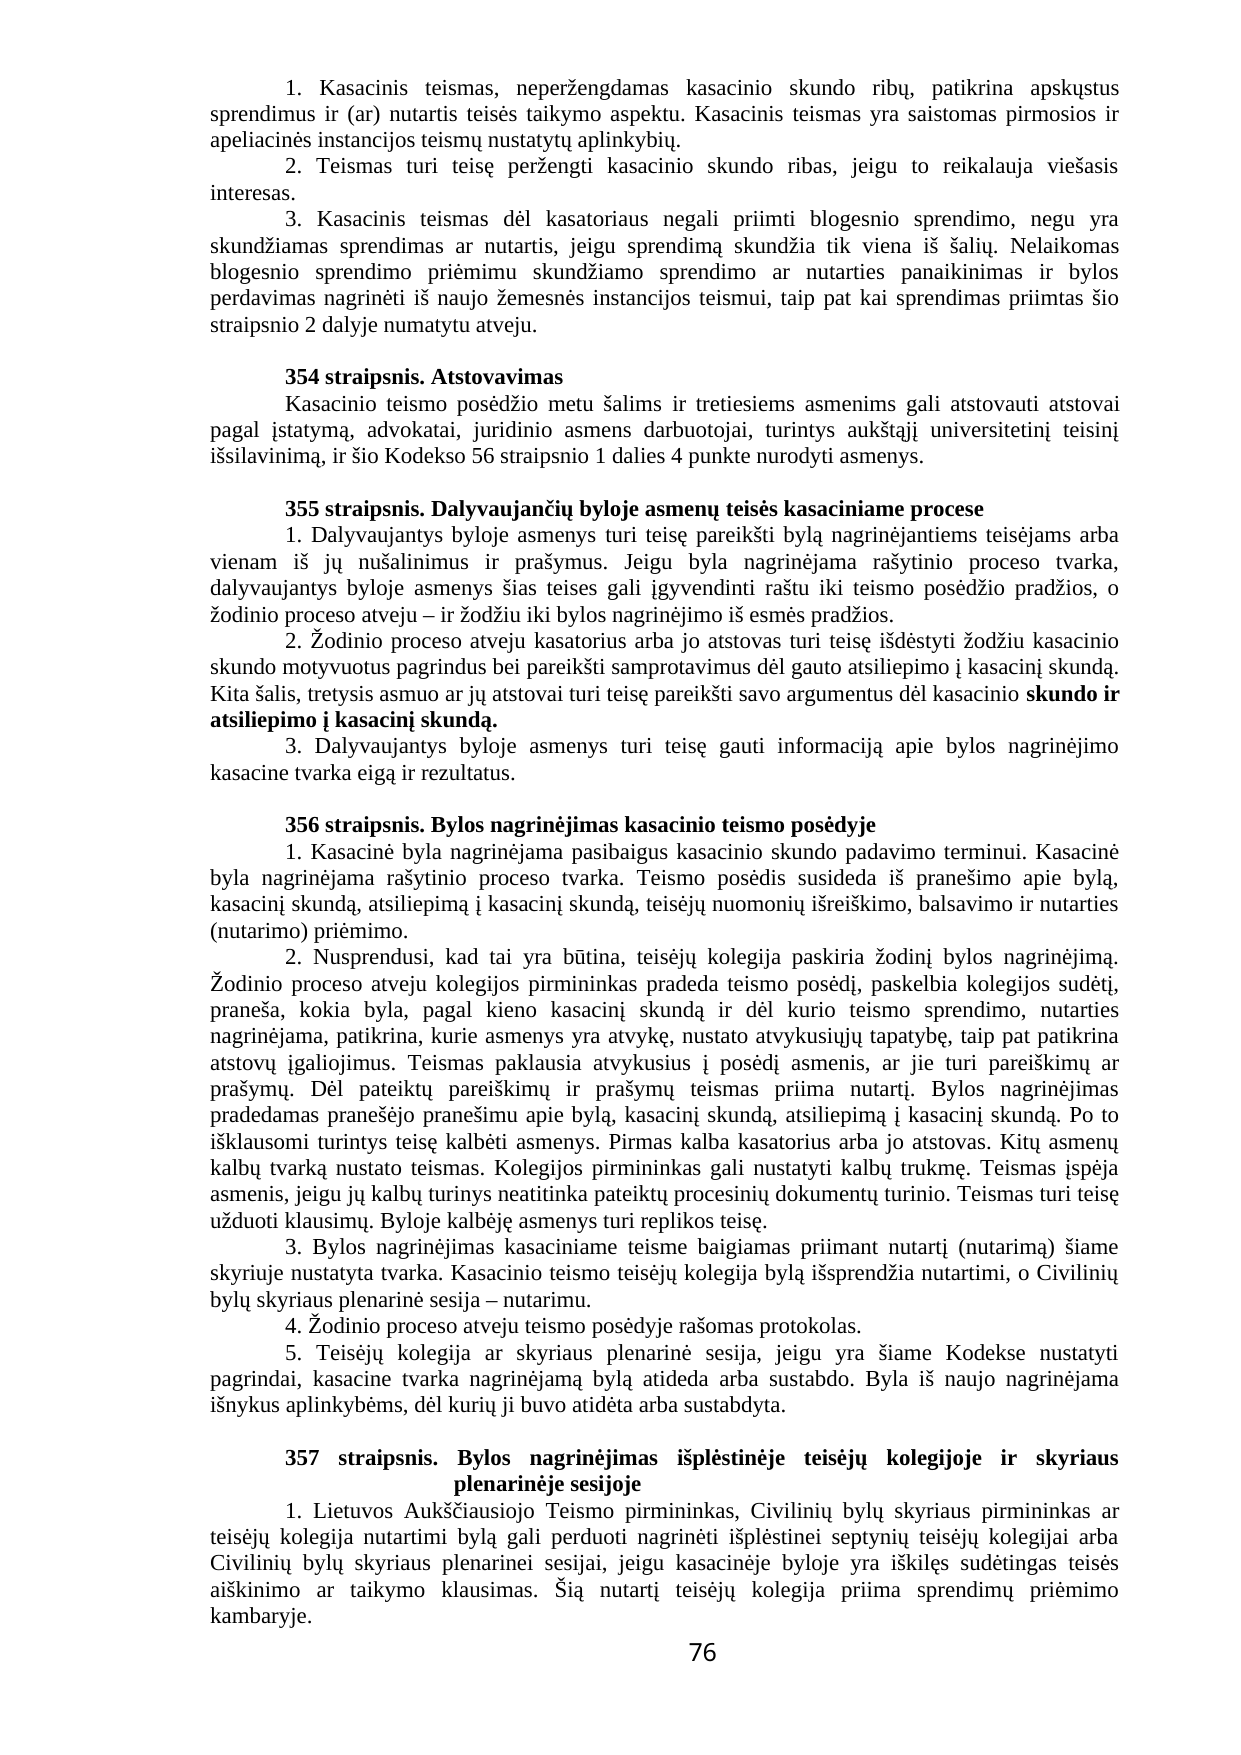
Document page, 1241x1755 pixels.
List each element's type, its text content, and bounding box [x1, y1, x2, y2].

text 1. Kasacinė byla nagrinėjama pasibaigus kasacinio skundo padavimo terminui. Kasacinė byla nagrinėjama rašytinio proceso tvarka. Teismo posėdis susideda iš pranešimo apie bylą, kasacinį skundą, atsiliepimą į kasacinį skundą, teisėjų nuomonių išreiškimo, balsavimo ir nutarties (nutarimo) priėmimo. [210, 838, 1120, 943]
text 357 straipsnis. Bylos nagrinėjimas išplėstinėje teisėjų kolegijoje ir skyriaus plenarinėje sesijoje [285, 1444, 1120, 1497]
text 1. Lietuvos Aukščiausiojo Teismo pirmininkas, Civilinių bylų skyriaus pirmininkas ar teisėjų kolegija nutartimi bylą gali perduoti nagrinėti išplėstinei septynių teisėjų kolegijai arba Civilinių bylų skyriaus plenarinei sesijai, jeigu kasacinėje byloje yra iškilęs sudėtingas teisės aiškinimo ar taikymo klausimas. Šią nutartį teisėjų kolegija priima sprendimų priėmimo kambaryje. [210, 1497, 1120, 1628]
text 2. Teismas turi teisę peržengti kasacinio skundo ribas, jeigu to reikalauja viešasis interesas. [210, 153, 1120, 205]
text 2. Nusprendusi, kad tai yra būtina, teisėjų kolegija paskiria žodinį bylos nagrinėjimą. Žodinio proceso atveju kolegijos pirmininkas pradeda teismo posėdį, paskelbia kolegijos sudėtį, praneša, kokia byla, pagal kieno kasacinį skundą ir dėl kurio teismo sprendimo, nutarties nagrinėjama, patikrina, kurie asmenys yra atvykę, nustato atvykusiųjų tapatybę, taip pat patikrina atstovų įgaliojimus. Teismas paklausia atvykusius į posėdį asmenis, ar jie turi pareiškimų ar prašymų. Dėl pateiktų pareiškimų ir prašymų teismas priima nutartį. Bylos nagrinėjimas pradedamas pranešėjo pranešimu apie bylą, kasacinį skundą, atsiliepimą į kasacinį skundą. Po to išklausomi turintys teisę kalbėti asmenys. Pirmas kalba kasatorius arba jo atstovas. Kitų asmenų kalbų tvarką nustato teismas. Kolegijos pirmininkas gali nustatyti kalbų trukmę. Teismas įspėja asmenis, jeigu jų kalbų turinys neatitinka pateiktų procesinių dokumentų turinio. Teismas turi teisę užduoti klausimų. Byloje kalbėję asmenys turi replikos teisę. [210, 943, 1120, 1233]
text 1. Kasacinis teismas, neperžengdamas kasacinio skundo ribų, patikrina apskųstus sprendimus ir (ar) nutartis teisės taikymo aspektu. Kasacinis teismas yra saistomas pirmosios ir apeliacinės instancijos teismų nustatytų aplinkybių. [210, 73, 1120, 153]
text 355 straipsnis. Dalyvaujančių byloje asmenų teisės kasaciniame procese [210, 495, 1120, 522]
text 354 straipsnis. Atstovavimas [210, 363, 1120, 390]
text 356 straipsnis. Bylos nagrinėjimas kasacinio teismo posėdyje [210, 811, 1120, 838]
text 1. Dalyvaujantys byloje asmenys turi teisę pareikšti bylą nagrinėjantiems teisėjams arba vienam iš jų nušalinimus ir prašymus. Jeigu byla nagrinėjama rašytinio proceso tvarka, dalyvaujantys byloje asmenys šias teises gali įgyvendinti raštu iki teismo posėdžio pradžios, o žodinio proceso atveju – ir žodžiu iki bylos nagrinėjimo iš esmės pradžios. [210, 522, 1120, 627]
text 3. Bylos nagrinėjimas kasaciniame teisme baigiamas priimant nutartį (nutarimą) šiame skyriuje nustatyta tvarka. Kasacinio teismo teisėjų kolegija bylą išsprendžia nutartimi, o Civilinių bylų skyriaus plenarinė sesija – nutarimu. [210, 1233, 1120, 1312]
text 2. Žodinio proceso atveju kasatorius arba jo atstovas turi teisę išdėstyti žodžiu kasacinio skundo motyvuotus pagrindus bei pareikšti samprotavimus dėl gauto atsiliepimo į kasacinį skundą. Kita šalis, tretysis asmuo ar jų atstovai turi teisę pareikšti savo argumentus dėl kasacinio skundo ir atsiliepimo į kasacinį skundą. [210, 627, 1120, 732]
text 3. Kasacinis teismas dėl kasatoriaus negali priimti blogesnio sprendimo, negu yra skundžiamas sprendimas ar nutartis, jeigu sprendimą skundžia tik viena iš šalių. Nelaikomas blogesnio sprendimo priėmimu skundžiamo sprendimo ar nutarties panaikinimas ir bylos perdavimas nagrinėti iš naujo žemesnės instancijos teismui, taip pat kai sprendimas priimtas šio straipsnio 2 dalyje numatytu atveju. [210, 205, 1120, 337]
text 3. Dalyvaujantys byloje asmenys turi teisę gauti informaciją apie bylos nagrinėjimo kasacine tvarka eigą ir rezultatus. [210, 732, 1120, 785]
text 4. Žodinio proceso atveju teismo posėdyje rašomas protokolas. [229, 1312, 1120, 1338]
text 5. Teisėjų kolegija ar skyriaus plenarinė sesija, jeigu yra šiame Kodekse nustatyti pagrindai, kasacine tvarka nagrinėjamą bylą atideda arba sustabdo. Byla iš naujo nagrinėjama išnykus aplinkybėms, dėl kurių ji buvo atidėta arba sustabdyta. [210, 1338, 1120, 1418]
text Kasacinio teismo posėdžio metu šalims ir tretiesiems asmenims gali atstovauti atstovai pagal įstatymą, advokatai, juridinio asmens darbuotojai, turintys aukštąjį universitetinį teisinį išsilavinimą, ir šio Kodekso 56 straipsnio 1 dalies 4 punkte nurodyti asmenys. [210, 390, 1120, 469]
